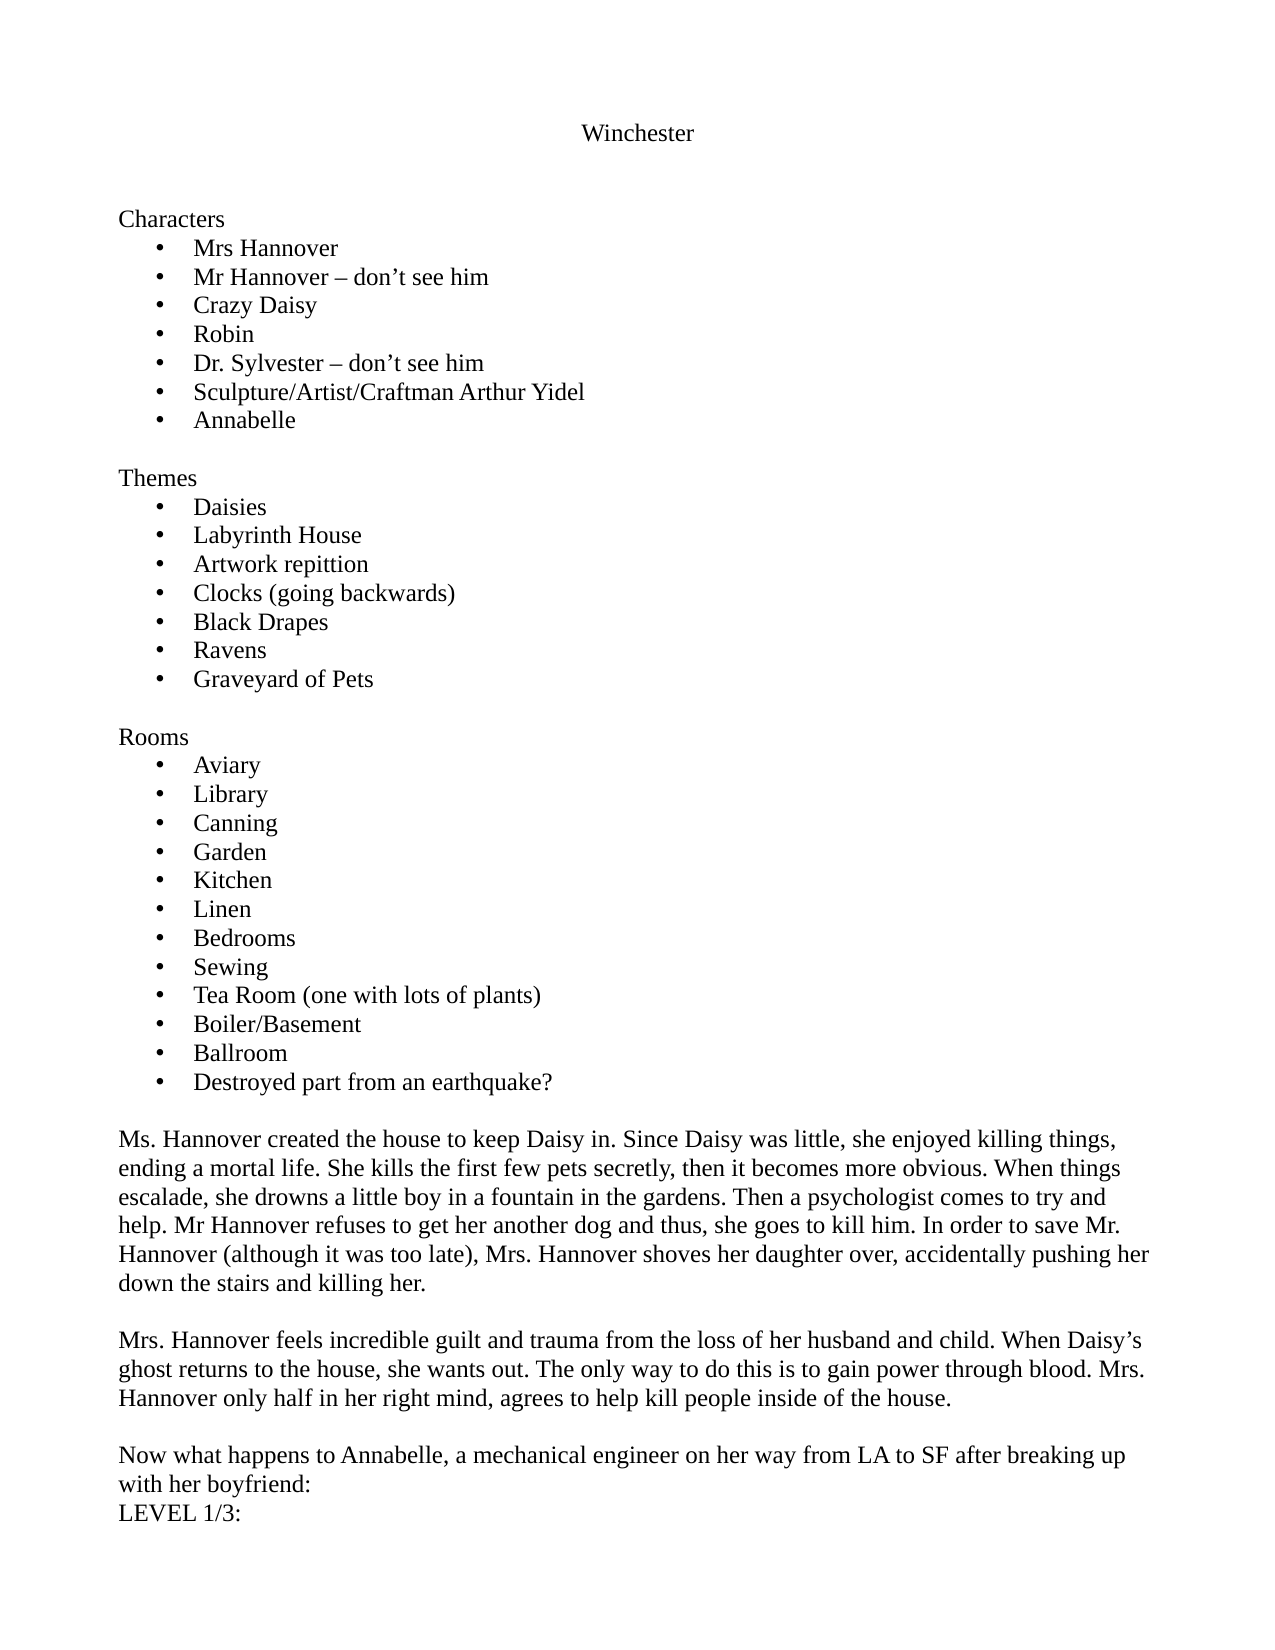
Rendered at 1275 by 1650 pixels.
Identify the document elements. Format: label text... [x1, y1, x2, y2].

list Labyrinth House [156, 521, 1157, 549]
list Daisies [156, 492, 1157, 521]
list Boiler/Basement [156, 1009, 1157, 1038]
list Black Drapes [156, 607, 1157, 636]
list Mrs Hannover [156, 233, 1157, 262]
list Library [156, 779, 1157, 808]
list Annabelle [156, 406, 1157, 434]
list Aviary [156, 751, 1157, 779]
text Themes [118, 463, 1157, 492]
list Tea Room (one with lots of plants) [156, 981, 1157, 1009]
text Ms. Hannover created the house to keep Daisy in. Since Daisy was little, she enjoyed killing things, ending a mortal life. She kills the first few pets secretly, then it becomes more obvious. When things escalade, she drowns a little boy in a fountain in the gardens. Then a psychologist comes to try and help. Mr Hannover refuses to get her another dog and thus, she goes to kill him. In order to save Mr. Hannover (although it was too late), Mrs. Hannover shoves her daughter over, accidentally pushing her down the stairs and killing her. [118, 1124, 1157, 1297]
text LEVEL 1/3: [118, 1498, 1157, 1527]
list Destroyed part from an earthquake? [156, 1067, 1157, 1096]
list Linen [156, 894, 1157, 923]
text Mrs. Hannover feels incredible guilt and trauma from the loss of her husband and child. When Daisy’s ghost returns to the house, she wants out. The only way to do this is to gain power through blood. Mrs. Hannover only half in her right mind, agrees to help kill people inside of the house. [118, 1326, 1157, 1412]
list Sewing [156, 952, 1157, 981]
list Dr. Sylvester – don’t see him [156, 348, 1157, 377]
text Now what happens to Annabelle, a mechanical engineer on her way from LA to SF after breaking up with her boyfriend: [118, 1441, 1157, 1498]
list Clocks (going backwards) [156, 578, 1157, 607]
text Characters [118, 204, 1157, 233]
list Bedrooms [156, 923, 1157, 952]
text Winchester [118, 118, 1157, 147]
list Crazy Daisy [156, 291, 1157, 319]
list Garden [156, 837, 1157, 866]
list Graveyard of Pets [156, 664, 1157, 693]
list Sculpture/Artist/Craftman Arthur Yidel [156, 377, 1157, 406]
list Kitchen [156, 866, 1157, 894]
list Robin [156, 319, 1157, 348]
list Mr Hannover – don’t see him [156, 262, 1157, 291]
list Artwork repittion [156, 549, 1157, 578]
list Ravens [156, 636, 1157, 664]
list Ballroom [156, 1038, 1157, 1067]
text Rooms [118, 722, 1157, 751]
list Canning [156, 808, 1157, 837]
